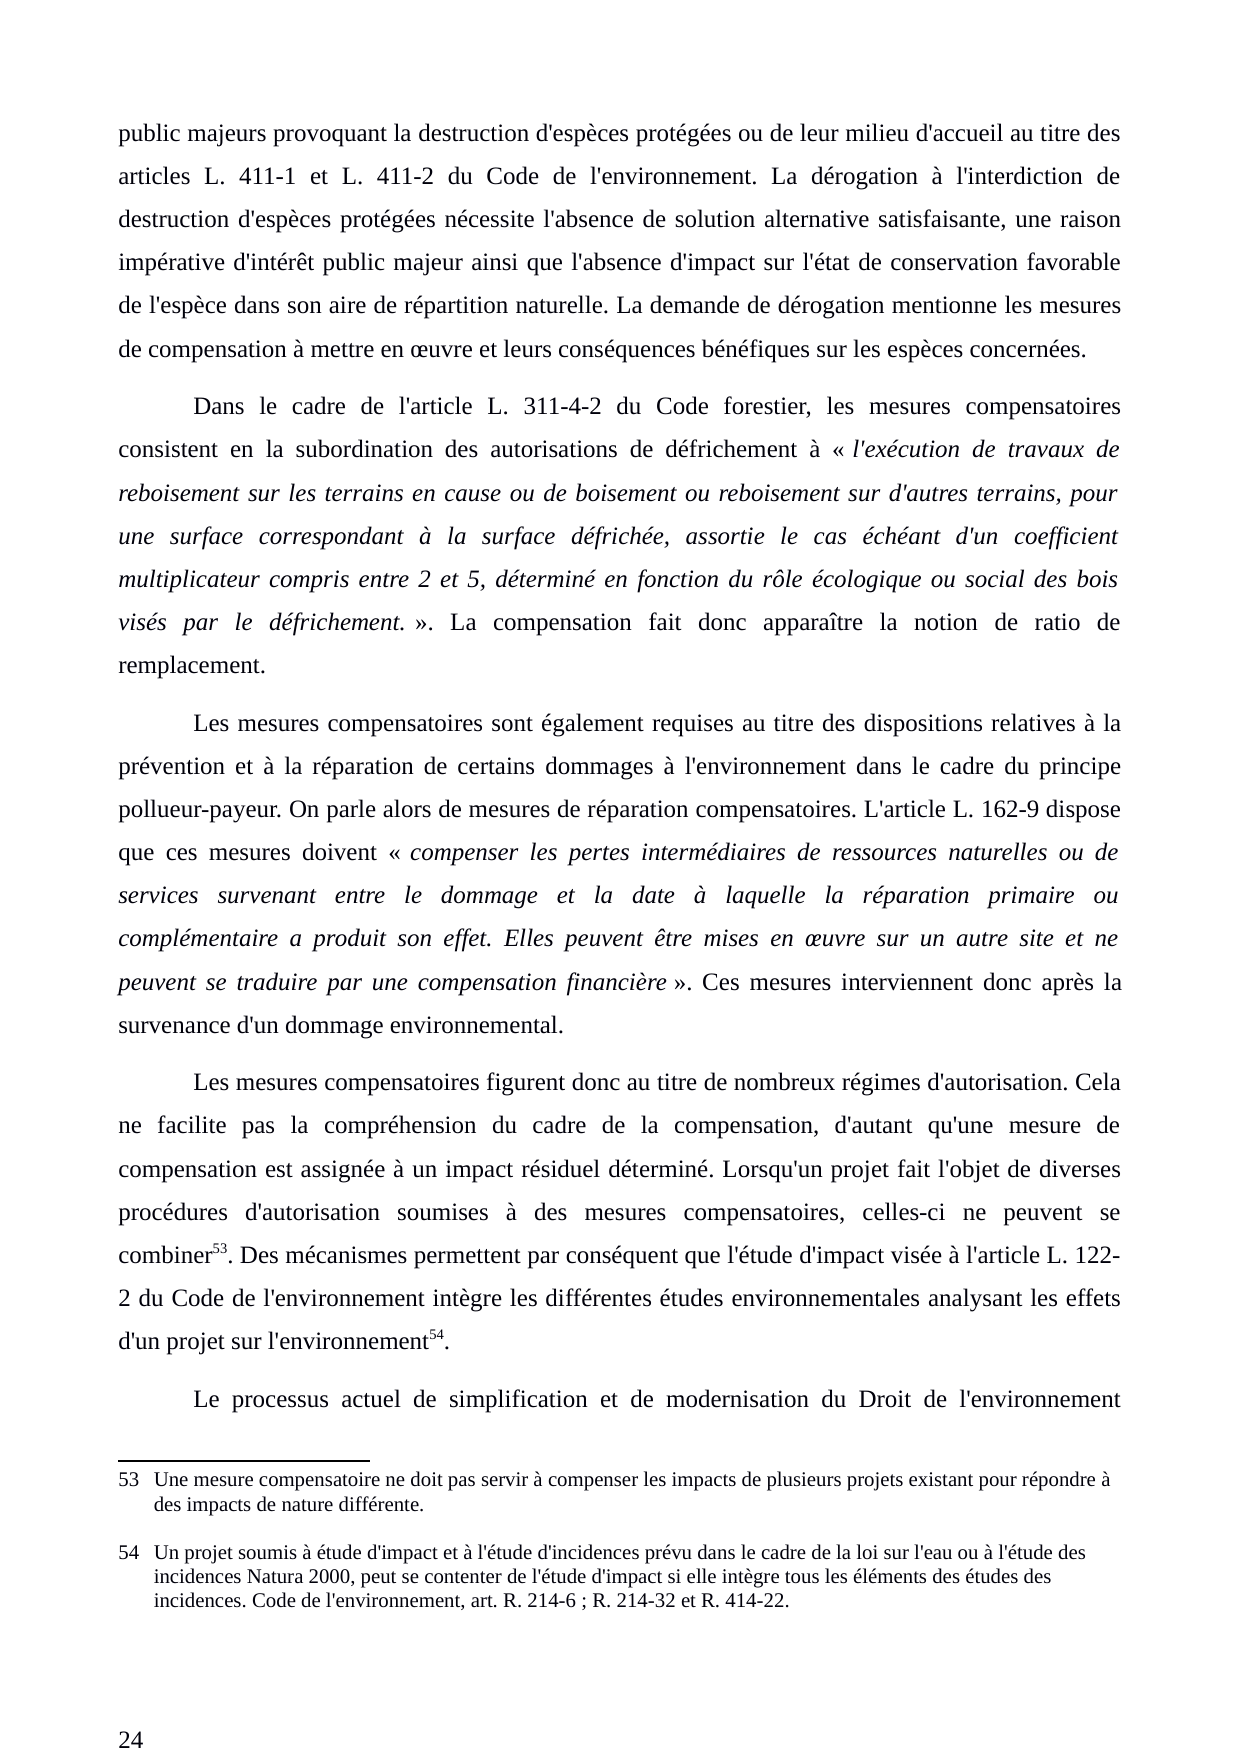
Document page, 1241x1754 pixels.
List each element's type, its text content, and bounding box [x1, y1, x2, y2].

text public majeurs provoquant la destruction d'espèces protégées ou de leur milieu d'accueil au titre des articles L. 411-1 et L. 411-2 du Code de l'environnement. La dérogation à l'interdiction de destruction d'espèces protégées nécessite l'absence de solution alternative satisfaisante, une raison impérative d'intérêt public majeur ainsi que l'absence d'impact sur l'état de conservation favorable de l'espèce dans son aire de répartition naturelle. La demande de dérogation mentionne les mesures de compensation à mettre en œuvre et leurs conséquences bénéfiques sur les espèces concernées. [118, 118, 1122, 362]
text Un projet soumis à étude d'impact et à l'étude d'incidences prévu dans le cadre de la loi sur l'eau ou à l'étude des incidences Natura 2000, peut se contenter de l'étude d'impact si elle intègre tous les éléments des études des incidences. Code de l'environnement, art. R. 214-6 ; R. 214-32 et R. 414-22. [118, 1539, 1122, 1612]
text Une mesure compensatoire ne doit pas servir à compenser les impacts de plusieurs projets existant pour répondre à des impacts de nature différente. [118, 1467, 1122, 1516]
text Le processus actuel de simplification et de modernisation du Droit de l'environnement [118, 1384, 1122, 1413]
text Dans le cadre de l'article L. 311-4-2 du Code forestier, les mesures compensatoires consistent en la subordination des autorisations de défrichement à « l'exécution de travaux de reboisement sur les terrains en cause ou de boisement ou reboisement sur d'autres terrains, pour une surface correspondant à la surface défrichée, assortie le cas échéant d'un coefficient multiplicateur compris entre 2 et 5, déterminé en fonction du rôle écologique ou social des bois visés par le défrichement. ». La compensation fait donc apparaître la notion de ratio de remplacement. [118, 391, 1122, 679]
text Les mesures compensatoires sont également requises au titre des dispositions relatives à la prévention et à la réparation de certains dommages à l'environnement dans le cadre du principe pollueur-payeur. On parle alors de mesures de réparation compensatoires. L'article L. 162-9 dispose que ces mesures doivent « compenser les pertes intermédiaires de ressources naturelles ou de services survenant entre le dommage et la date à laquelle la réparation primaire ou complémentaire a produit son effet. Elles peuvent être mises en œuvre sur un autre site et ne peuvent se traduire par une compensation financière ». Ces mesures interviennent donc après la survenance d'un dommage environnemental. [118, 708, 1122, 1038]
text Les mesures compensatoires figurent donc au titre de nombreux régimes d'autorisation. Cela ne facilite pas la compréhension du cadre de la compensation, d'autant qu'une mesure de compensation est assignée à un impact résiduel déterminé. Lorsqu'un projet fait l'objet de diverses procédures d'autorisation soumises à des mesures compensatoires, celles-ci ne peuvent se combiner. Des mécanismes permettent par conséquent que l'étude d'impact visée à l'article L. 122-2 du Code de l'environnement intègre les différentes études environnementales analysant les effets d'un projet sur l'environnement. [118, 1067, 1122, 1355]
